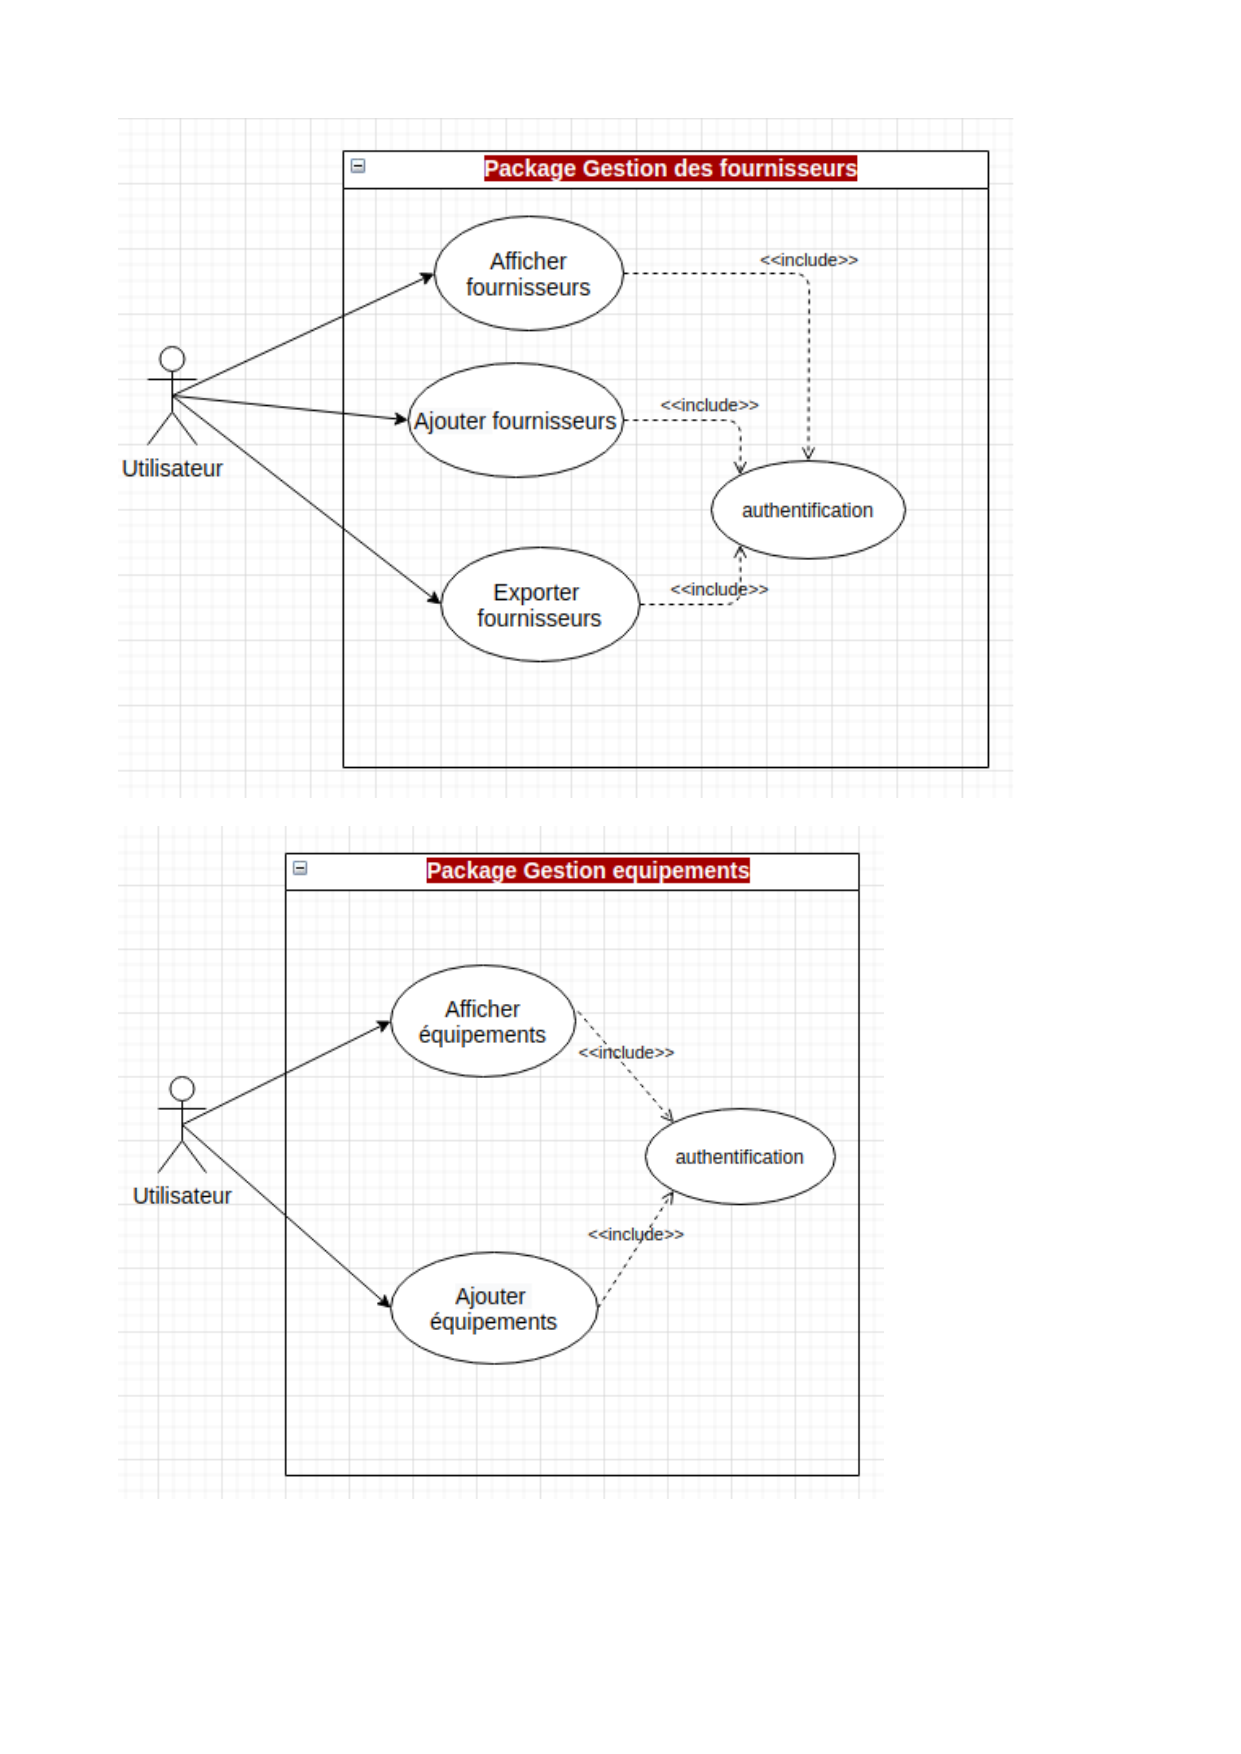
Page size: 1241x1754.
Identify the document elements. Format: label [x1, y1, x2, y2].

picture [118, 826, 884, 1499]
picture [118, 118, 1014, 798]
